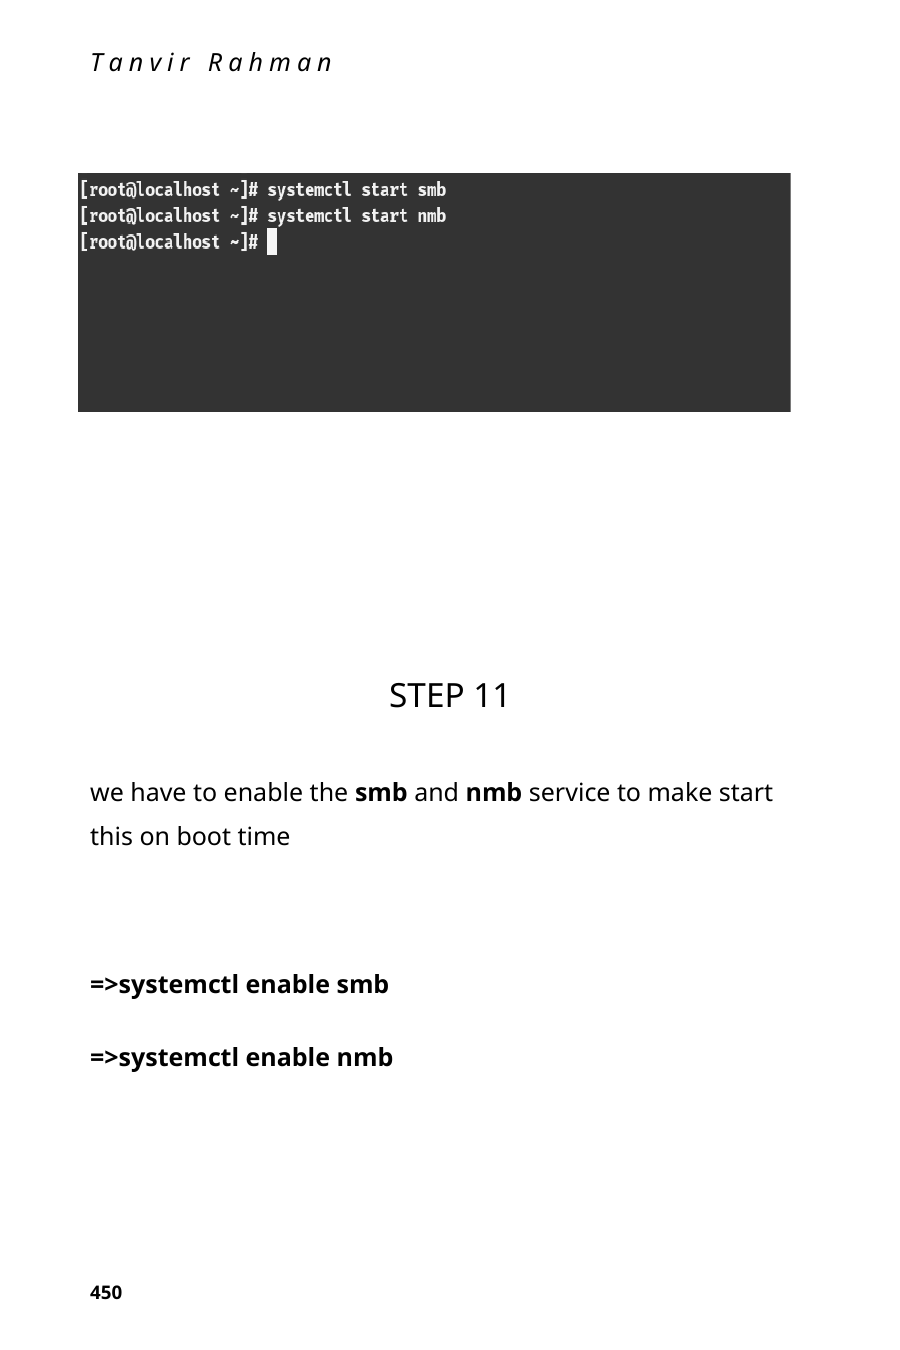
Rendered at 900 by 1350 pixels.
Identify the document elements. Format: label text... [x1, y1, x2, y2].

picture [78, 173, 791, 412]
text we have to enable the smb and nmb service to make start this on boot time [90, 774, 810, 853]
text =>systemctl enable smb [90, 966, 810, 1000]
text =>systemctl enable nmb [90, 1040, 810, 1074]
text STEP 11 [90, 671, 810, 717]
